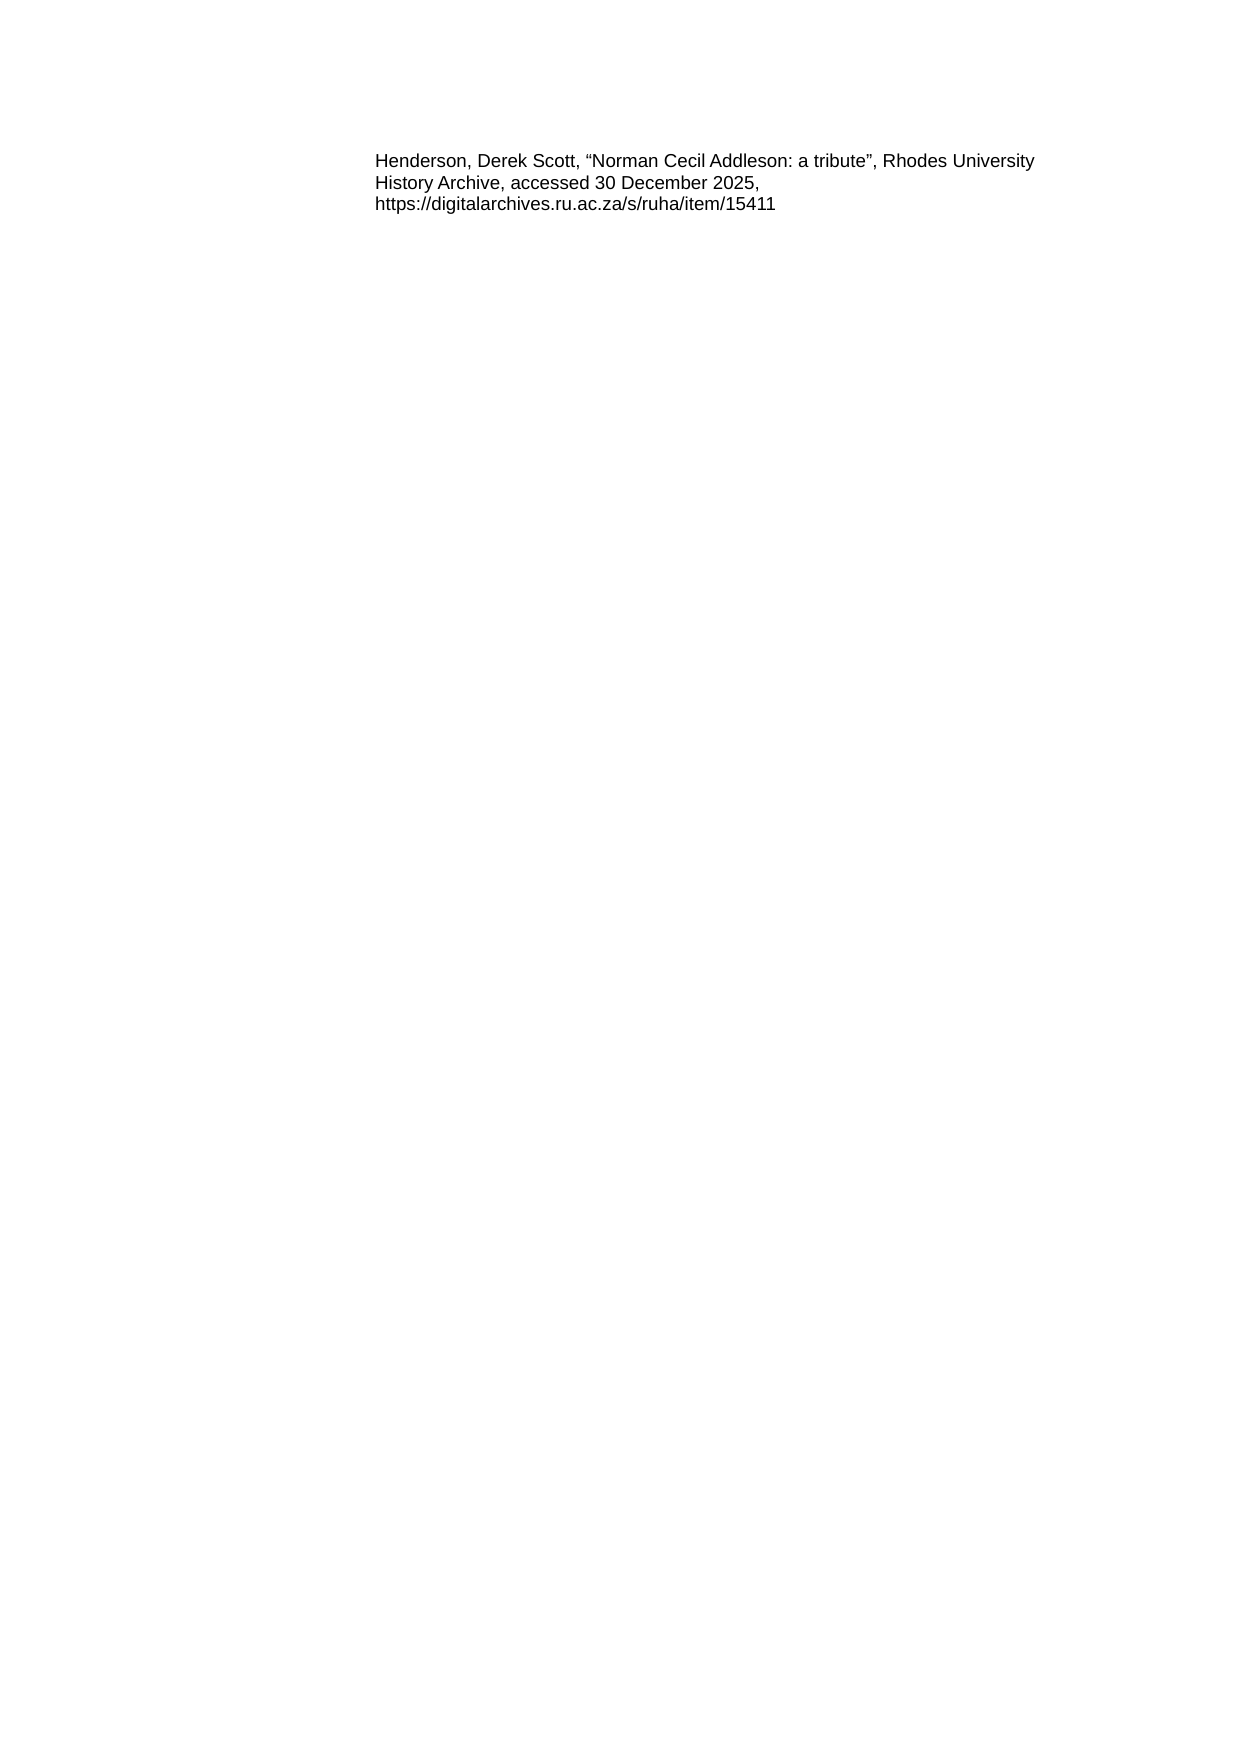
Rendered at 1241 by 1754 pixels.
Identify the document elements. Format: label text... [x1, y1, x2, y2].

text Henderson, Derek Scott, “Norman Cecil Addleson: a tribute”, Rhodes University History Archive, accessed 30 December 2025, https://digitalarchives.ru.ac.za/s/ruha/item/15411 [375, 150, 1090, 215]
